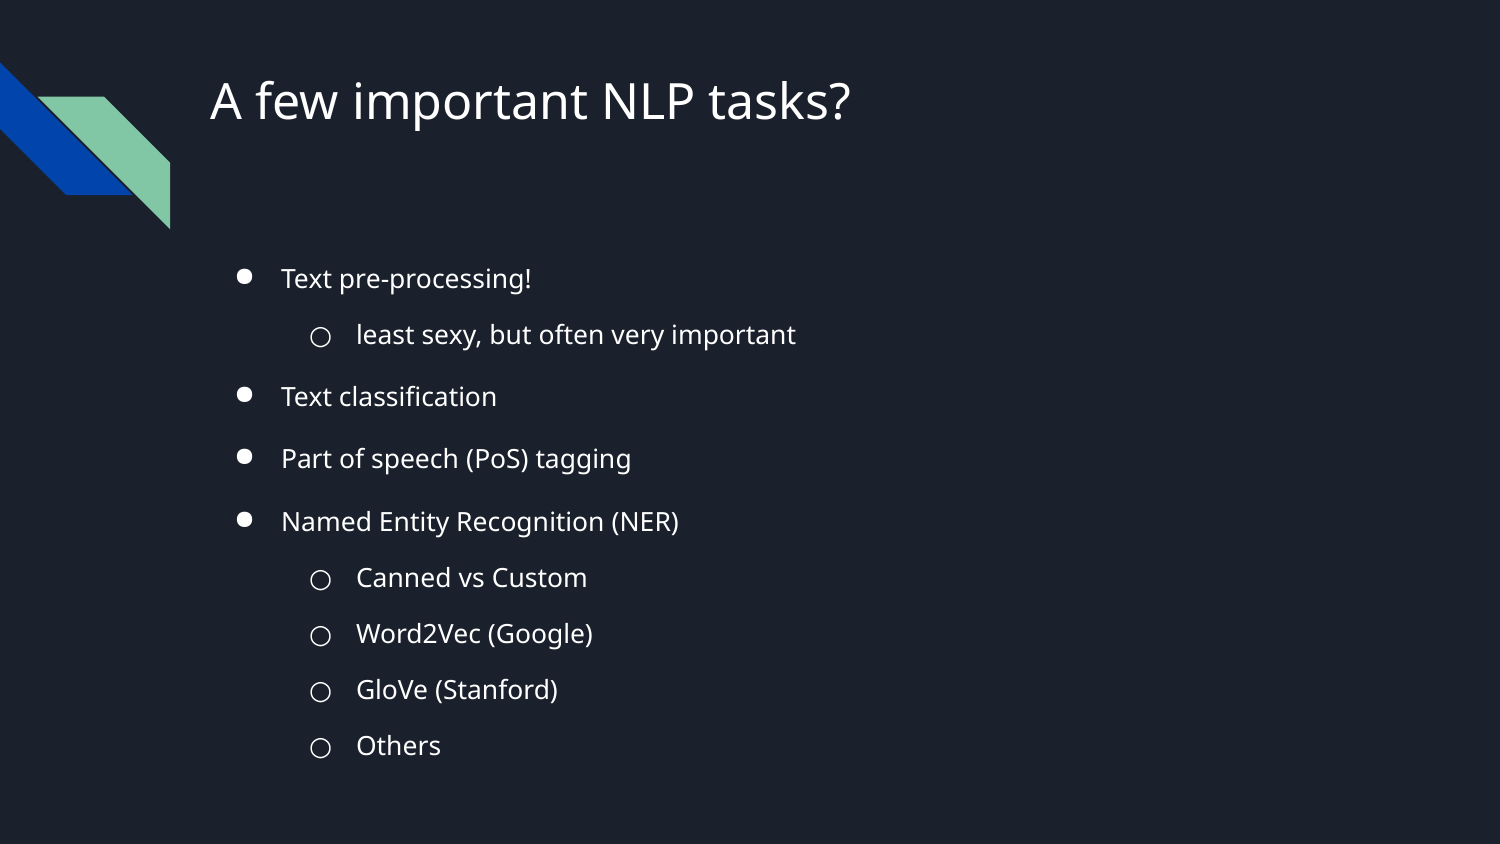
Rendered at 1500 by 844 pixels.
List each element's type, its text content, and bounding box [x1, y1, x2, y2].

title A few important NLP tasks? [195, 51, 1351, 188]
list Text pre-processing! least sexy, but often very important Text classification Part of speech (PoS) tagging Named Entity Recognition (NER) Canned vs Custom Word2Vec (Google) GloVe (Stanford) Others [219, 239, 951, 783]
